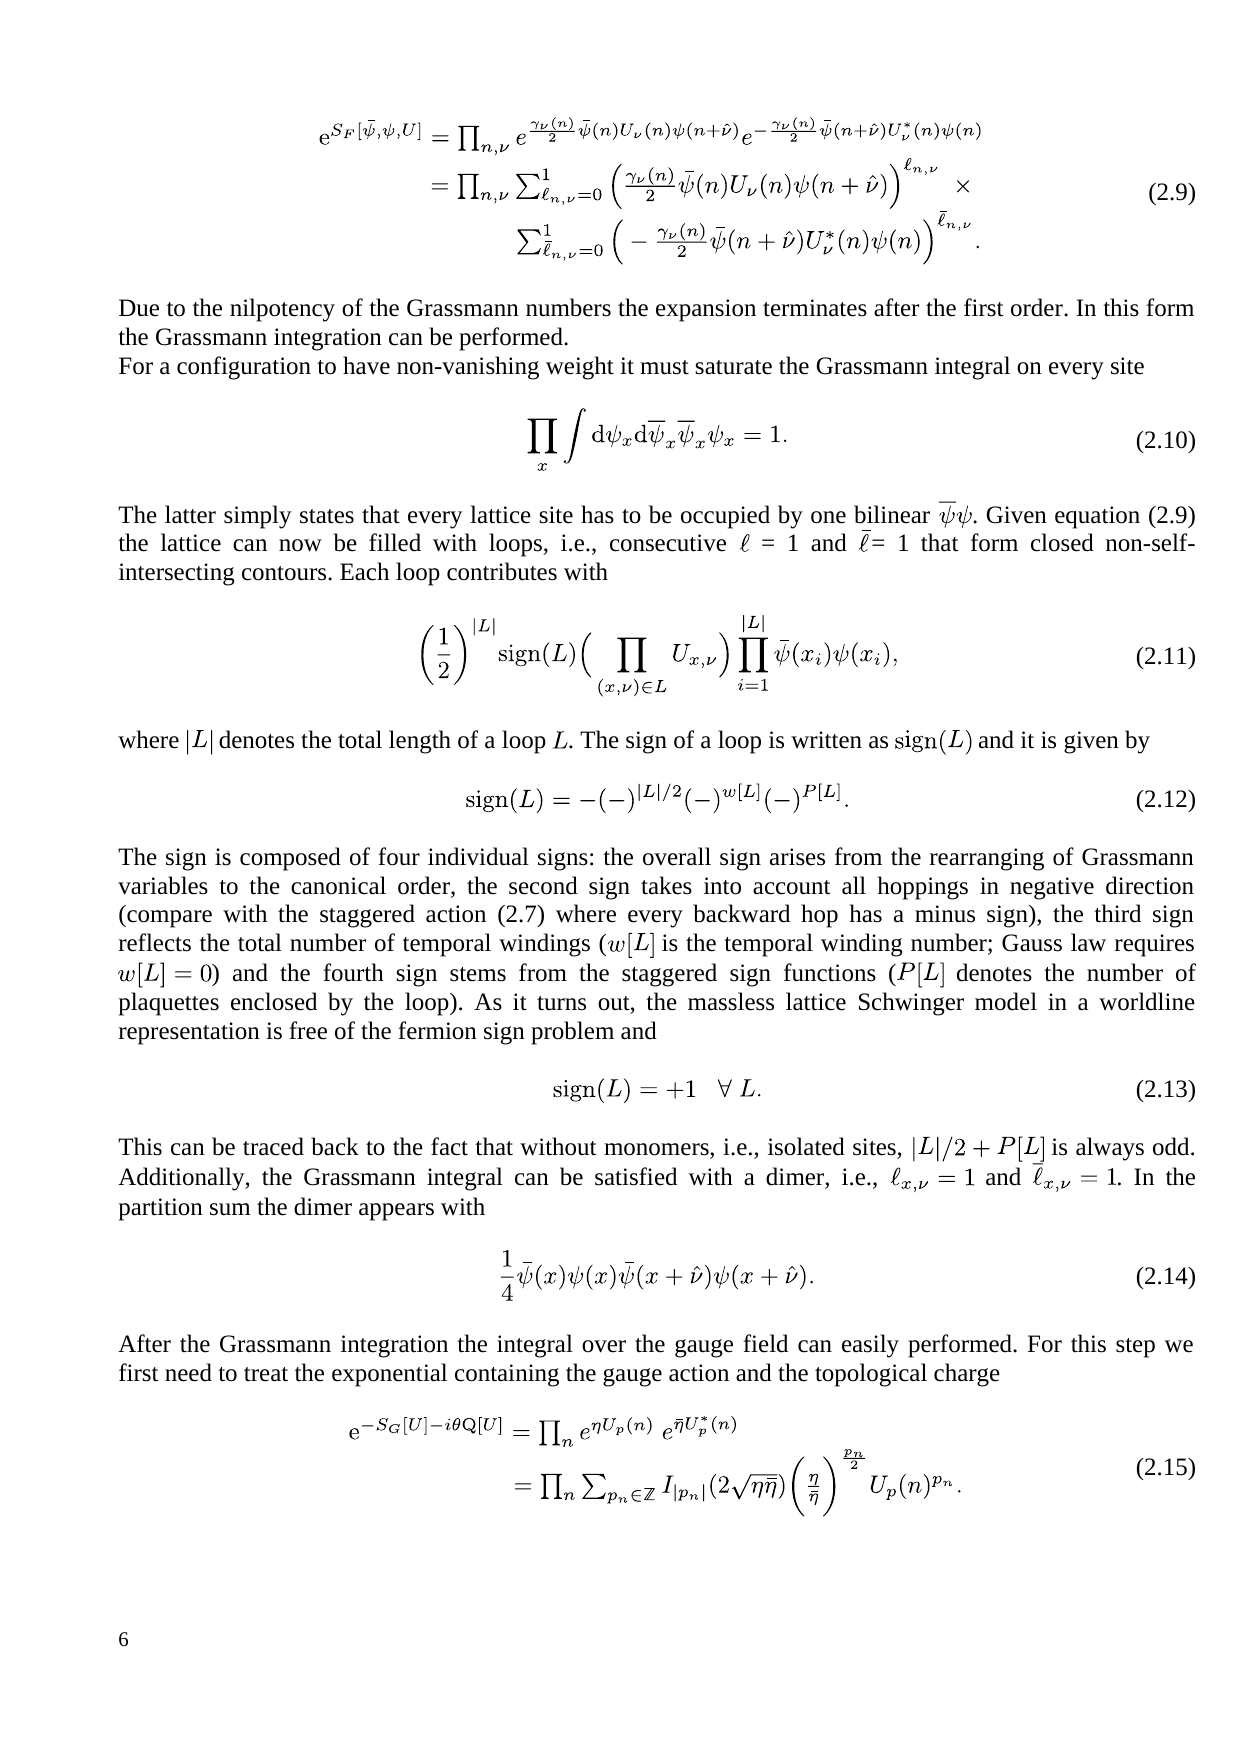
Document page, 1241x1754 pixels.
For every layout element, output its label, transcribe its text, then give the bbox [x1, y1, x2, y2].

text For a configuration to have non-vanishing weight it must saturate the Grassmann integral on every site [118, 351, 1196, 379]
text This can be traced back to the fact that without monomers, i.e., isolated sites, is always odd. Additionally, the Grassmann integral can be satisfied with a dimer, i.e., and . In the partition sum the dimer appears with [118, 1132, 1196, 1221]
text [118, 1250, 506, 1301]
text After the Grassmann integration the integral over the gauge field can easily performed. For this step we first need to treat the exponential containing the gauge action and the topological charge [118, 1329, 1196, 1387]
text [118, 1416, 701, 1516]
text where denotes the total length of a loop . The sign of a loop is written as and it is given by [118, 725, 1196, 755]
text The latter simply states that every lattice site has to be occupied by one bilinear . Given equation (2.9) the lattice can now be filled with loops, i.e., consecutive = 1 and = 1 that form closed non-self-intersecting contours. Each loop contributes with [118, 500, 1196, 586]
text (2.14) [509, 1250, 1196, 1301]
text (2.12) [840, 783, 1196, 813]
text (2.11) [896, 615, 1196, 696]
text (2.9) [812, 117, 1196, 264]
text [118, 408, 581, 471]
text (2.15) [733, 1416, 1196, 1516]
text The sign is composed of four individual signs: the overall sign arises from the rearranging of Grassmann variables to the canonical order, the second sign takes into account all hoppings in negative direction (compare with the staggered action (2.7) where every backward hop has a minus sign), the third sign reflects the total number of temporal windings ( is the temporal winding number; Gauss law requires ) and the fourth sign stems from the staggered sign functions ( denotes the number of plaquettes enclosed by the loop). As it turns out, the massless lattice Schwinger model in a worldline representation is free of the fermion sign problem and [118, 842, 1196, 1045]
text Due to the nilpotency of the Grassmann numbers the expansion terminates after the first order. In this form the Grassmann integration can be performed. [118, 293, 1196, 351]
text [118, 117, 554, 264]
text (2.13) [118, 1074, 1196, 1103]
text [118, 615, 417, 696]
text [118, 783, 638, 813]
text (2.10) [546, 408, 1196, 471]
